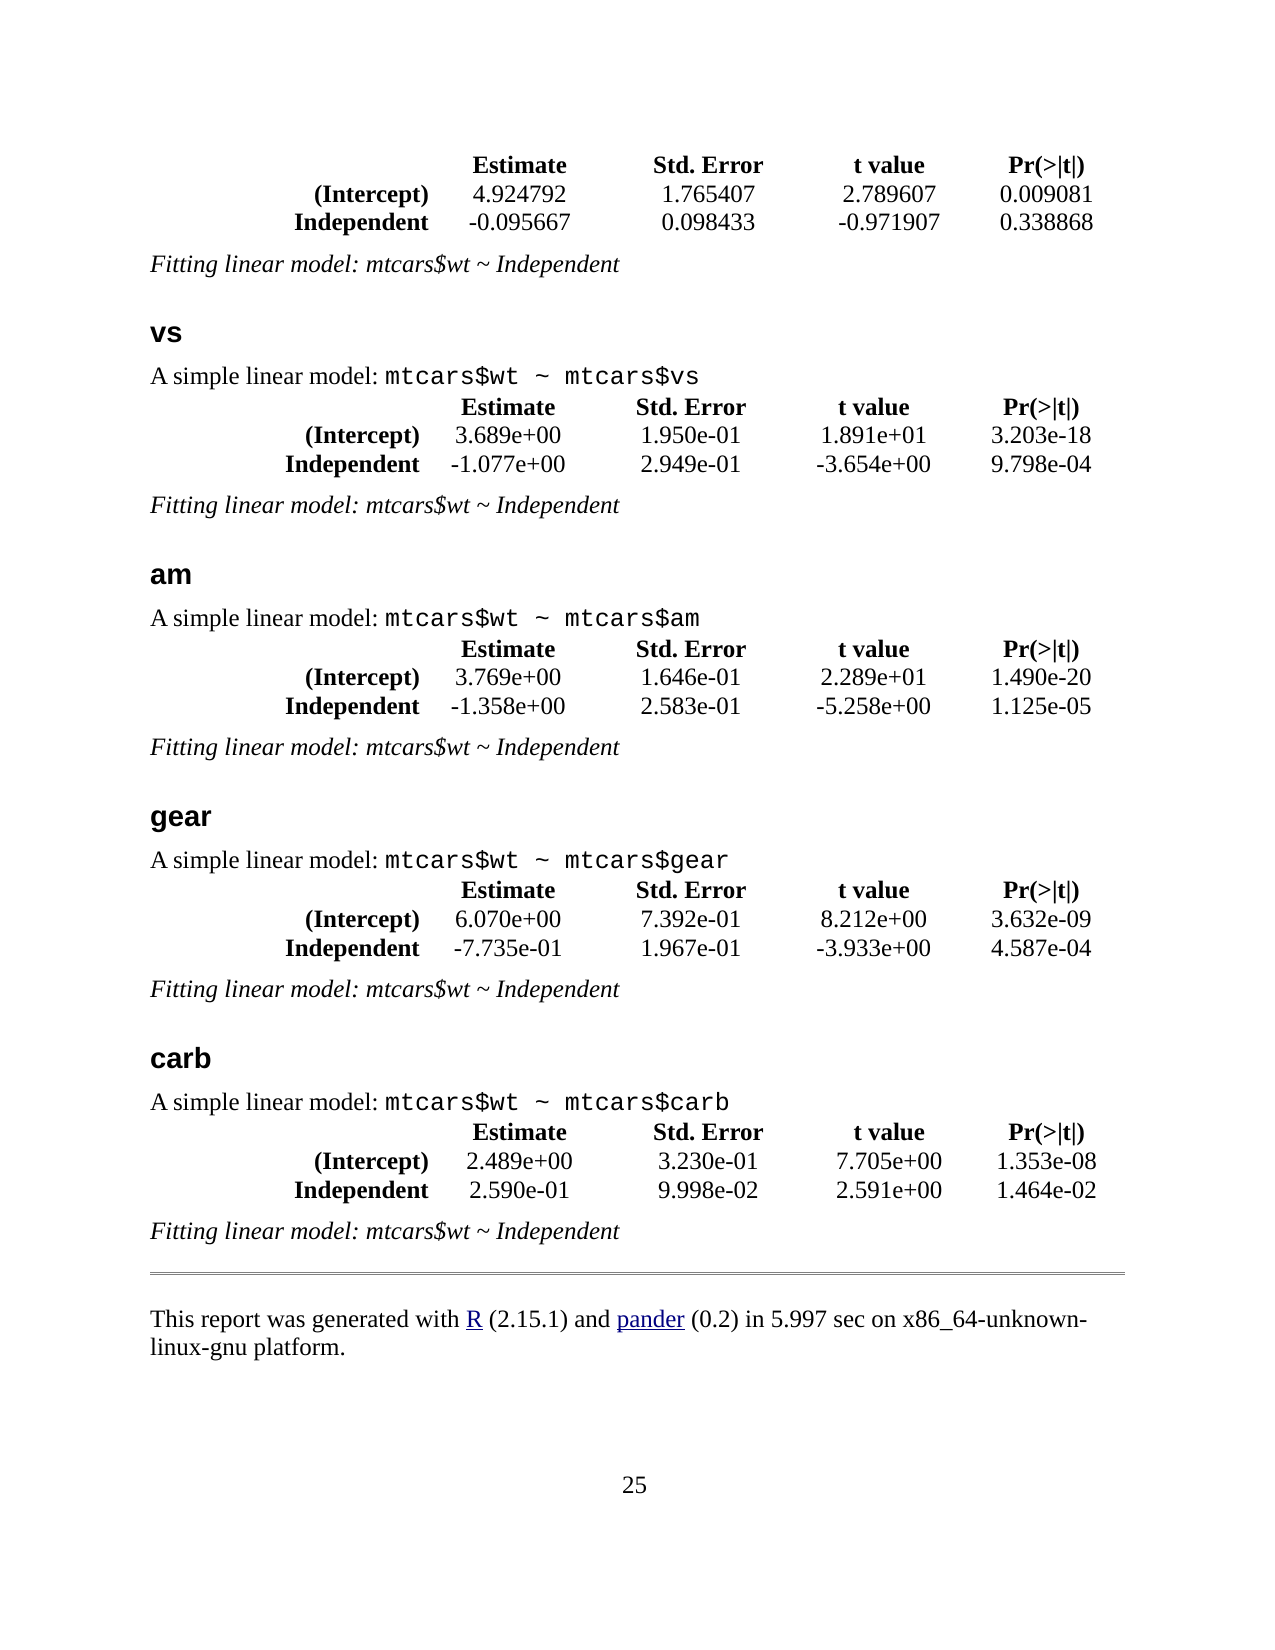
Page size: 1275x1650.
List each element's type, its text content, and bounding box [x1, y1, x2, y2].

table_header Pr(>|t|) [968, 150, 1125, 179]
table_cell 3.230e-01 [606, 1146, 810, 1175]
table_cell -3.654e+00 [790, 449, 957, 478]
table_cell Independent [150, 1175, 433, 1204]
table_cell 0.098433 [606, 208, 810, 236]
table_header [150, 876, 424, 904]
text A simple linear model: mtcars$wt ~ mtcars$gear [150, 845, 1125, 876]
table_cell 2.583e-01 [592, 691, 790, 720]
table_cell -0.971907 [810, 208, 968, 236]
table_cell 9.798e-04 [957, 449, 1125, 478]
table_header Estimate [424, 392, 592, 421]
table_header t value [810, 150, 968, 179]
table_header Pr(>|t|) [968, 1118, 1125, 1146]
text Fitting linear model: mtcars$wt ~ Independent [150, 1216, 1125, 1245]
table_cell 3.769e+00 [424, 663, 592, 691]
table_cell 3.203e-18 [957, 421, 1125, 449]
table_cell 1.967e-01 [592, 933, 790, 962]
table_cell 1.765407 [606, 179, 810, 207]
table_cell 2.789607 [810, 179, 968, 207]
table_cell (Intercept) [150, 904, 424, 933]
text Fitting linear model: mtcars$wt ~ Independent [150, 249, 1125, 277]
table_header Std. Error [592, 876, 790, 904]
table_cell Independent [150, 449, 424, 478]
table_cell (Intercept) [150, 179, 433, 207]
table_cell Independent [150, 691, 424, 720]
text A simple linear model: mtcars$wt ~ mtcars$carb [150, 1087, 1125, 1117]
table_cell 0.338868 [968, 208, 1125, 236]
table_cell 1.125e-05 [957, 691, 1125, 720]
table_cell (Intercept) [150, 1146, 433, 1175]
table_cell -5.258e+00 [790, 691, 957, 720]
table_header [150, 392, 424, 421]
table_cell -7.735e-01 [424, 933, 592, 962]
table_cell 1.353e-08 [968, 1146, 1125, 1175]
table_cell 3.632e-09 [957, 904, 1125, 933]
table_cell 6.070e+00 [424, 904, 592, 933]
table_cell Independent [150, 933, 424, 962]
table_cell (Intercept) [150, 663, 424, 691]
table_cell (Intercept) [150, 421, 424, 449]
table_cell 1.646e-01 [592, 663, 790, 691]
table_header t value [810, 1118, 968, 1146]
table_header Std. Error [592, 634, 790, 662]
table_cell 2.591e+00 [810, 1175, 968, 1204]
subtitle gear [150, 799, 1125, 832]
table_cell 9.998e-02 [606, 1175, 810, 1204]
table_header t value [790, 634, 957, 662]
text Fitting linear model: mtcars$wt ~ Independent [150, 491, 1125, 519]
table_cell 2.289e+01 [790, 663, 957, 691]
table_cell 4.587e-04 [957, 933, 1125, 962]
table_header Estimate [433, 1118, 606, 1146]
table_cell -1.358e+00 [424, 691, 592, 720]
table_header [150, 1118, 433, 1146]
table_header Estimate [433, 150, 606, 179]
table_header [150, 634, 424, 662]
table_cell -0.095667 [433, 208, 606, 236]
text A simple linear model: mtcars$wt ~ mtcars$am [150, 603, 1125, 634]
table_cell 1.464e-02 [968, 1175, 1125, 1204]
table_header Pr(>|t|) [957, 392, 1125, 421]
table_header Estimate [424, 876, 592, 904]
table_header t value [790, 392, 957, 421]
table_header Std. Error [606, 1118, 810, 1146]
table_header Pr(>|t|) [957, 634, 1125, 662]
table_header Std. Error [592, 392, 790, 421]
subtitle carb [150, 1041, 1125, 1074]
text This report was generated with R (2.15.1) and pander (0.2) in 5.997 sec on x86_64-unknown-linux-gnu platform. [150, 1304, 1125, 1361]
table_cell Independent [150, 208, 433, 236]
table_header [150, 150, 433, 179]
table_cell 1.891e+01 [790, 421, 957, 449]
subtitle vs [150, 315, 1125, 348]
table_cell 0.009081 [968, 179, 1125, 207]
table_cell 7.392e-01 [592, 904, 790, 933]
table_cell 2.949e-01 [592, 449, 790, 478]
table_cell 8.212e+00 [790, 904, 957, 933]
table_cell 4.924792 [433, 179, 606, 207]
subtitle am [150, 557, 1125, 590]
text Fitting linear model: mtcars$wt ~ Independent [150, 974, 1125, 1003]
table_cell 1.490e-20 [957, 663, 1125, 691]
table_cell 2.489e+00 [433, 1146, 606, 1175]
table_header Std. Error [606, 150, 810, 179]
table_header Pr(>|t|) [957, 876, 1125, 904]
table_cell 1.950e-01 [592, 421, 790, 449]
text A simple linear model: mtcars$wt ~ mtcars$vs [150, 361, 1125, 392]
table_cell 3.689e+00 [424, 421, 592, 449]
table_cell 2.590e-01 [433, 1175, 606, 1204]
table_header Estimate [424, 634, 592, 662]
table_header t value [790, 876, 957, 904]
table_cell -1.077e+00 [424, 449, 592, 478]
table_cell 7.705e+00 [810, 1146, 968, 1175]
table_cell -3.933e+00 [790, 933, 957, 962]
text Fitting linear model: mtcars$wt ~ Independent [150, 732, 1125, 761]
